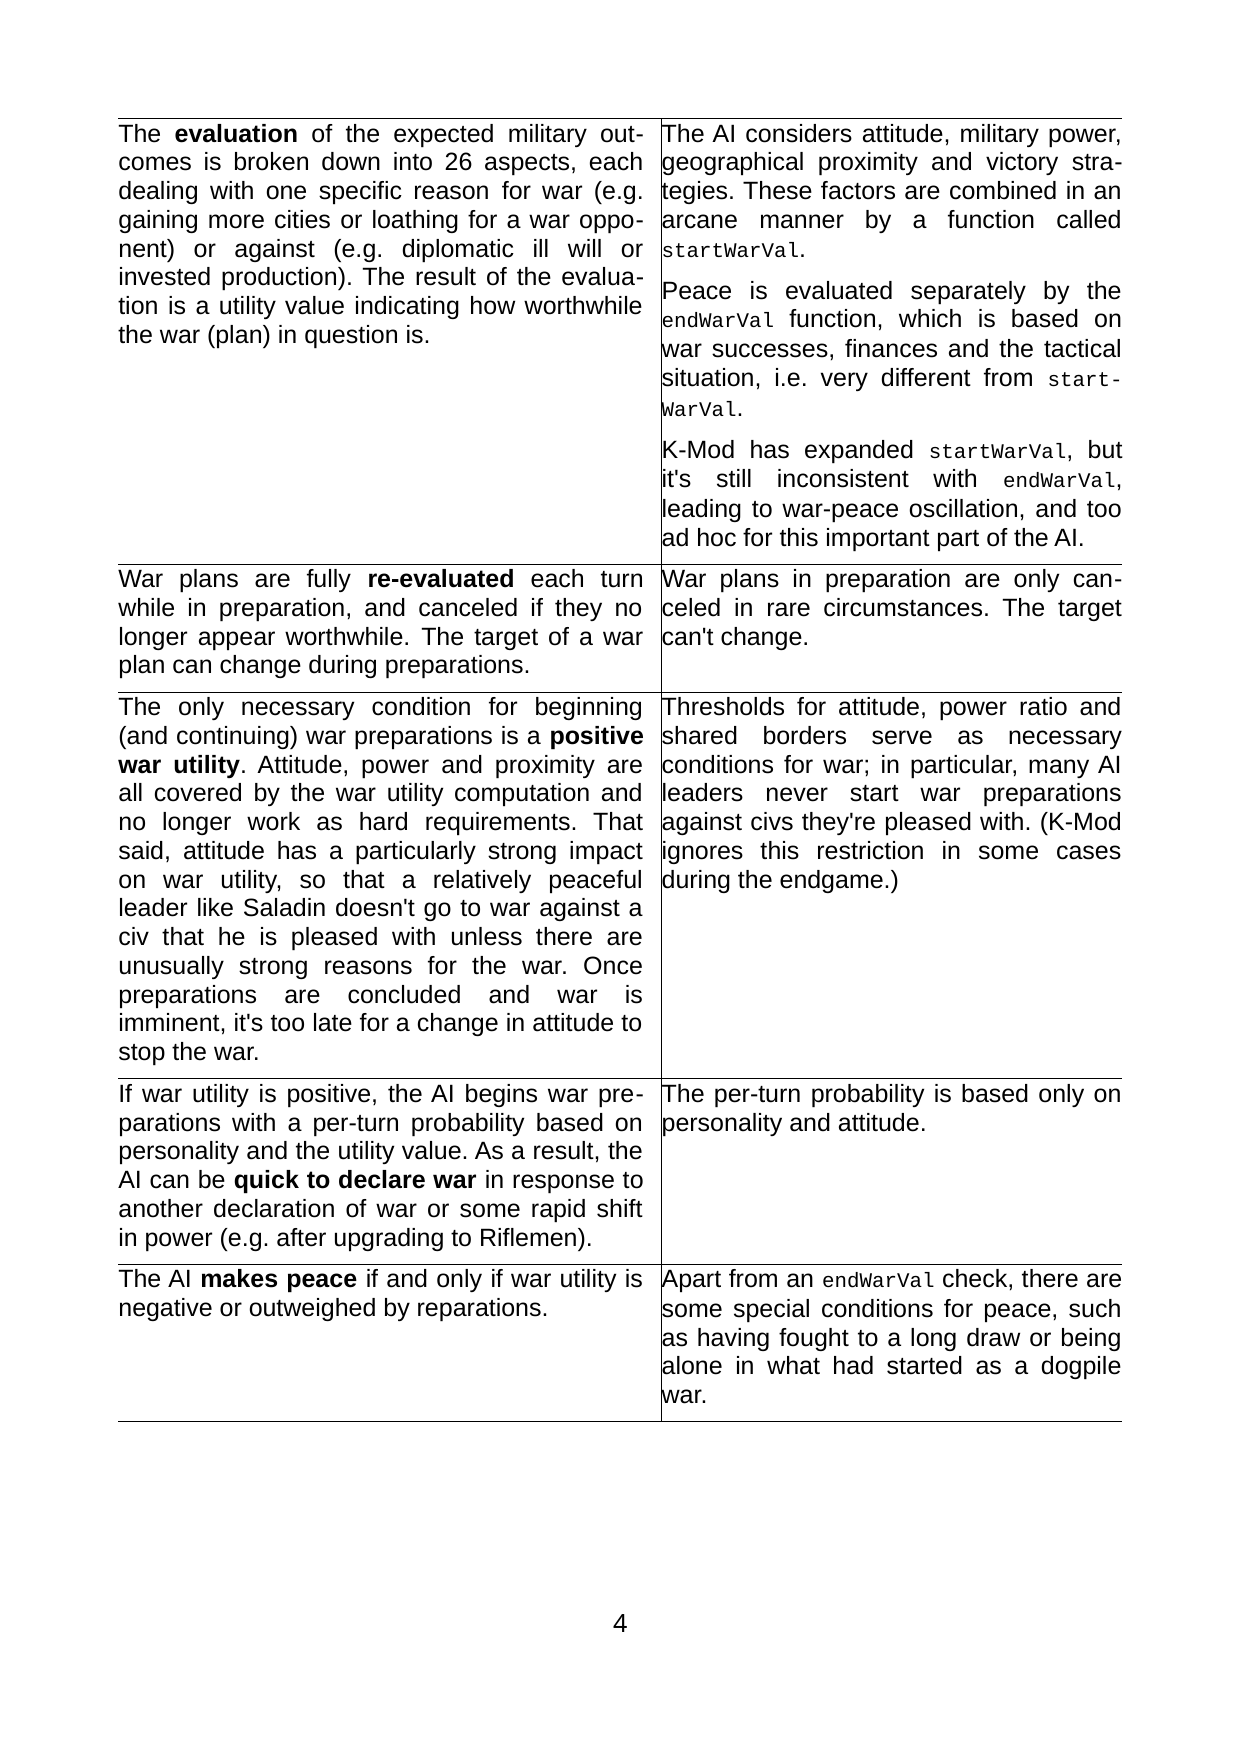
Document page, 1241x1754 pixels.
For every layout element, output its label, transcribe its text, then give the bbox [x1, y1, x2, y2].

table_cell The only necessary condition for beginning (and continuing) war preparations is a positive war utility. Attitude, power and proximity are all covered by the war utility computation and no longer work as hard requirements. That said, attitude has a particularly strong impact on war utility, so that a relatively peaceful leader like Saladin doesn't go to war against a civ that he is pleased with unless there are unusually strong reasons for the war. Once preparations are concluded and war is imminent, it's too late for a change in attitude to stop the war. [118, 693, 661, 1078]
table_cell Thresholds for attitude, power ratio and shared borders serve as necessary conditions for war; in particular, many AI leaders never start war preparations against civs they're pleased with. (K-Mod ignores this restriction in some cases during the endgame.) [662, 693, 1122, 1078]
table_cell The evaluation of the expected military out­comes is broken down into 26 aspects, each dealing with one specific reason for war (e.g. gaining more cities or loathing for a war oppo­nent) or against (e.g. diplomatic ill will or invested production). The result of the evalua­tion is a utility value indicating how worthwhile the war (plan) in question is. [118, 119, 661, 564]
table_cell War plans in preparation are only can­celed in rare circumstances. The target can't change. [662, 565, 1122, 692]
table_cell Apart from an endWarVal check, there are some special conditions for peace, such as having fought to a long draw or being alone in what had started as a dogpile war. [662, 1265, 1122, 1421]
table_cell War plans are fully re-evaluated each turn while in preparation, and canceled if they no longer appear worthwhile. The target of a war plan can change during preparations. [118, 565, 661, 692]
table_cell If war utility is positive, the AI begins war pre­parations with a per-turn probability based on personality and the utility value. As a result, the AI can be quick to declare war in response to another declaration of war or some rapid shift in power (e.g. after upgrading to Riflemen). [118, 1079, 661, 1264]
table_cell The AI makes peace if and only if war utility is negative or outweighed by reparations. [118, 1265, 661, 1421]
table_cell The per-turn probability is based only on personality and attitude. [662, 1079, 1122, 1264]
table_cell The AI considers attitude, military power, geographical proximity and victory stra­tegies. These factors are combined in an arcane manner by a function called startWarVal. Peace is evaluated separately by the endWarVal function, which is based on war successes, finances and the tactical situation, i.e. very different from start­WarVal. K-Mod has expanded startWarVal, but it's still inconsistent with endWarVal, leading to war-peace oscillation, and too ad hoc for this important part of the AI. [662, 119, 1122, 564]
